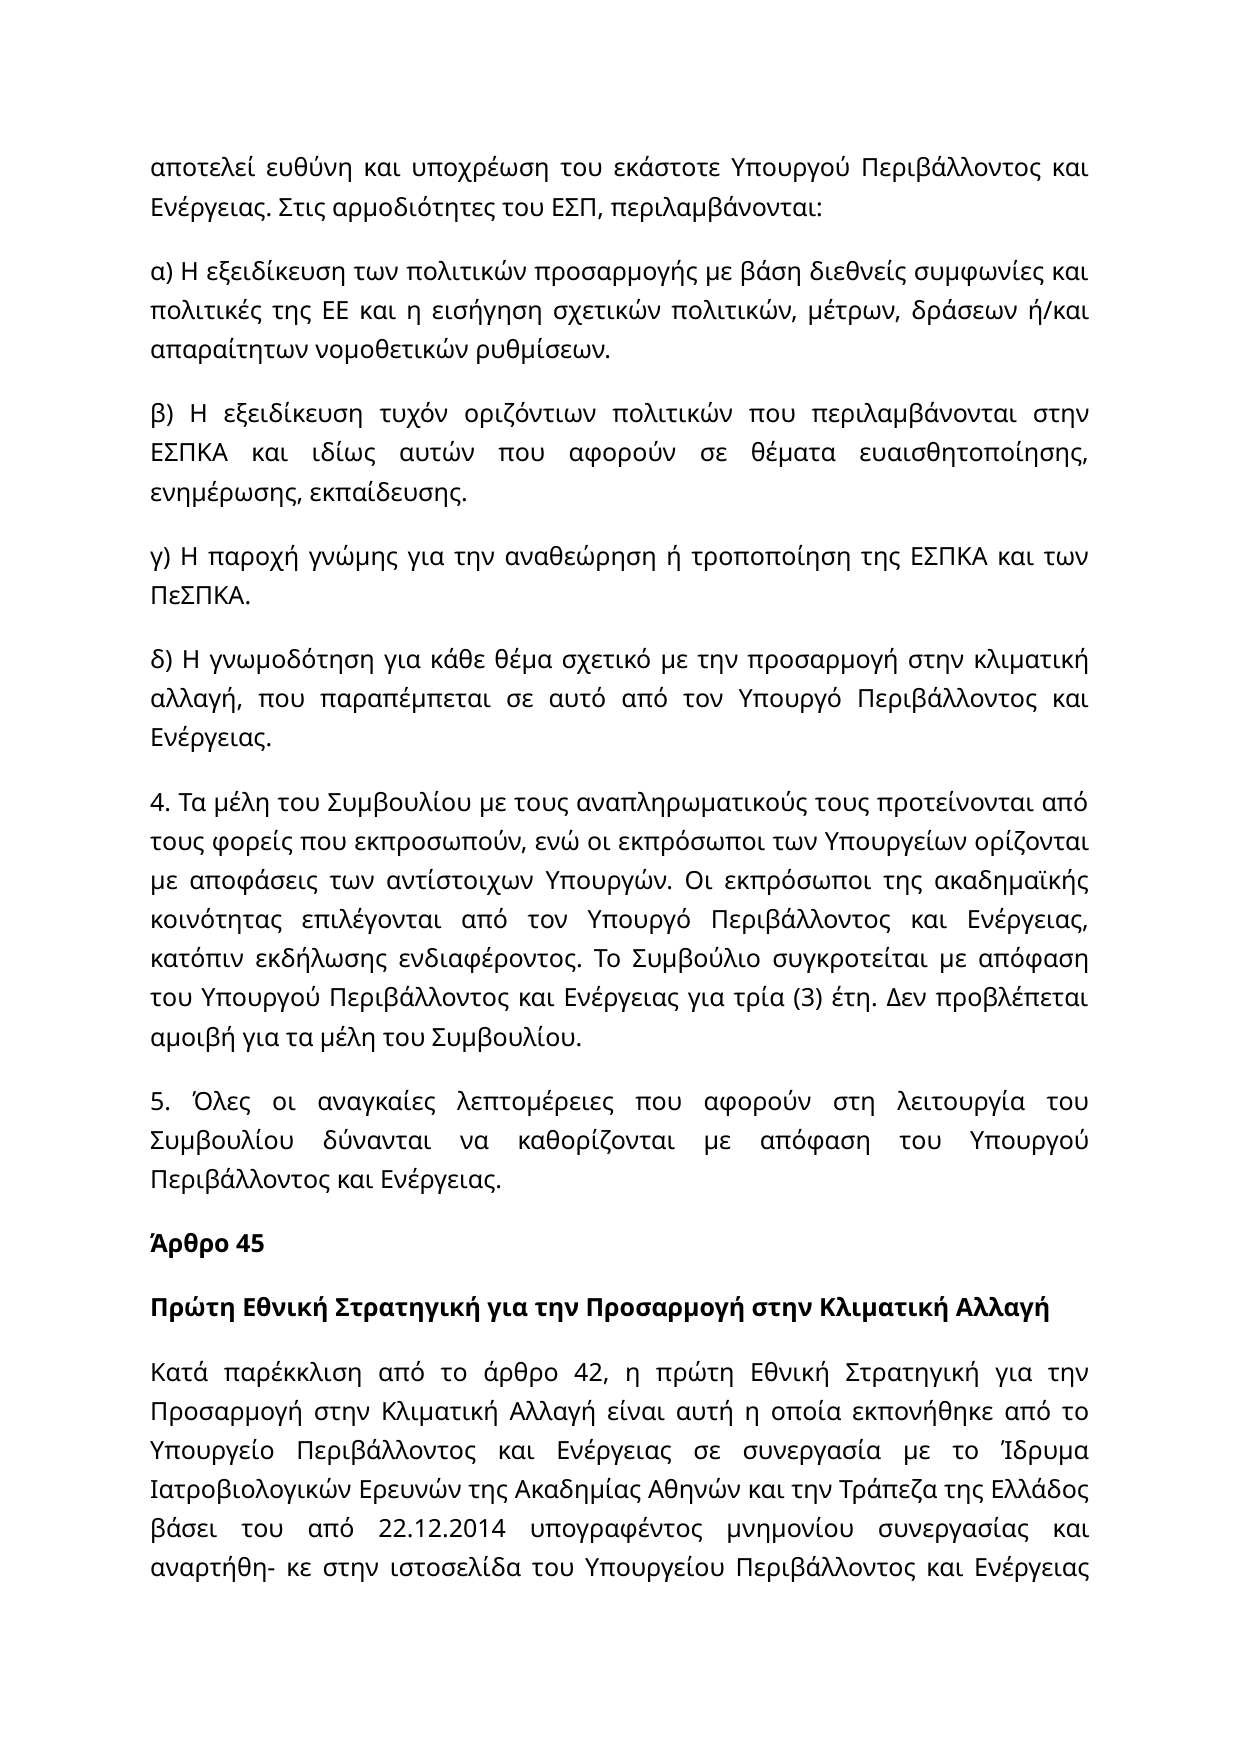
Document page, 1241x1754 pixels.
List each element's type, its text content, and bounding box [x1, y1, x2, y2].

text 5. Όλες οι αναγκαίες λεπτομέρειες που αφορούν στη λειτουργία του Συμβουλίου δύνανται να καθορίζονται με απόφαση του Υπουργού Περιβάλλοντος και Ενέργειας. [150, 1083, 1090, 1196]
text γ) Η παροχή γνώμης για την αναθεώρηση ή τροποποίηση της ΕΣΠΚΑ και των ΠεΣΠΚΑ. [150, 538, 1090, 612]
text β) Η εξειδίκευση τυχόν οριζόντιων πολιτικών που περιλαμβάνονται στην ΕΣΠΚΑ και ιδίως αυτών που αφορούν σε θέματα ευαισθητοποίησης, ενημέρωσης, εκπαίδευσης. [150, 396, 1090, 508]
text α) Η εξειδίκευση των πολιτικών προσαρμογής με βάση διεθνείς συμφωνίες και πολιτικές της ΕΕ και η εισήγηση σχετικών πολιτικών, μέτρων, δράσεων ή/και απαραίτητων νομοθετικών ρυθμίσεων. [150, 253, 1090, 366]
text Πρώτη Εθνική Στρατηγική για την Προσαρμογή στην Κλιματική Αλλαγή [150, 1290, 1090, 1324]
text Κατά παρέκκλιση από το άρθρο 42, η πρώτη Εθνική Στρατηγική για την Προσαρμογή στην Κλιματική Αλλαγή είναι αυτή η οποία εκπονήθηκε από το Υπουργείο Περιβάλλοντος και Ενέργειας σε συνεργασία με το Ίδρυμα Ιατροβιολογικών Ερευνών της Ακαδημίας Αθηνών και την Τράπεζα της Ελλάδος βάσει του από 22.12.2014 υπογραφέντος μνημονίου συνεργασίας και αναρτήθη- κε στην ιστοσελίδα του Υπουργείου Περιβάλλοντος και Ενέργειας [150, 1354, 1090, 1584]
text δ) Η γνωμοδότηση για κάθε θέμα σχετικό με την προσαρμογή στην κλιματική αλλαγή, που παραπέμπεται σε αυτό από τον Υπουργό Περιβάλλοντος και Ενέργειας. [150, 642, 1090, 754]
text 4. Τα μέλη του Συμβουλίου με τους αναπληρωματικούς τους προτείνονται από τους φορείς που εκπροσωπούν, ενώ οι εκπρόσωποι των Υπουργείων ορίζονται με αποφάσεις των αντίστοιχων Υπουργών. Οι εκπρόσωποι της ακαδημαϊκής κοινότητας επιλέγονται από τον Υπουργό Περιβάλλοντος και Ενέργειας, κατόπιν εκδήλωσης ενδιαφέροντος. Το Συμβούλιο συγκροτείται με απόφαση του Υπουργού Περιβάλλοντος και Ενέργειας για τρία (3) έτη. Δεν προβλέπεται αμοιβή για τα μέλη του Συμβουλίου. [150, 784, 1090, 1053]
text αποτελεί ευθύνη και υποχρέωση του εκάστοτε Υπουργού Περιβάλλοντος και Ενέργειας. Στις αρμοδιότητες του ΕΣΠ, περιλαμβάνονται: [150, 150, 1090, 223]
text Άρθρο 45 [150, 1226, 1090, 1260]
